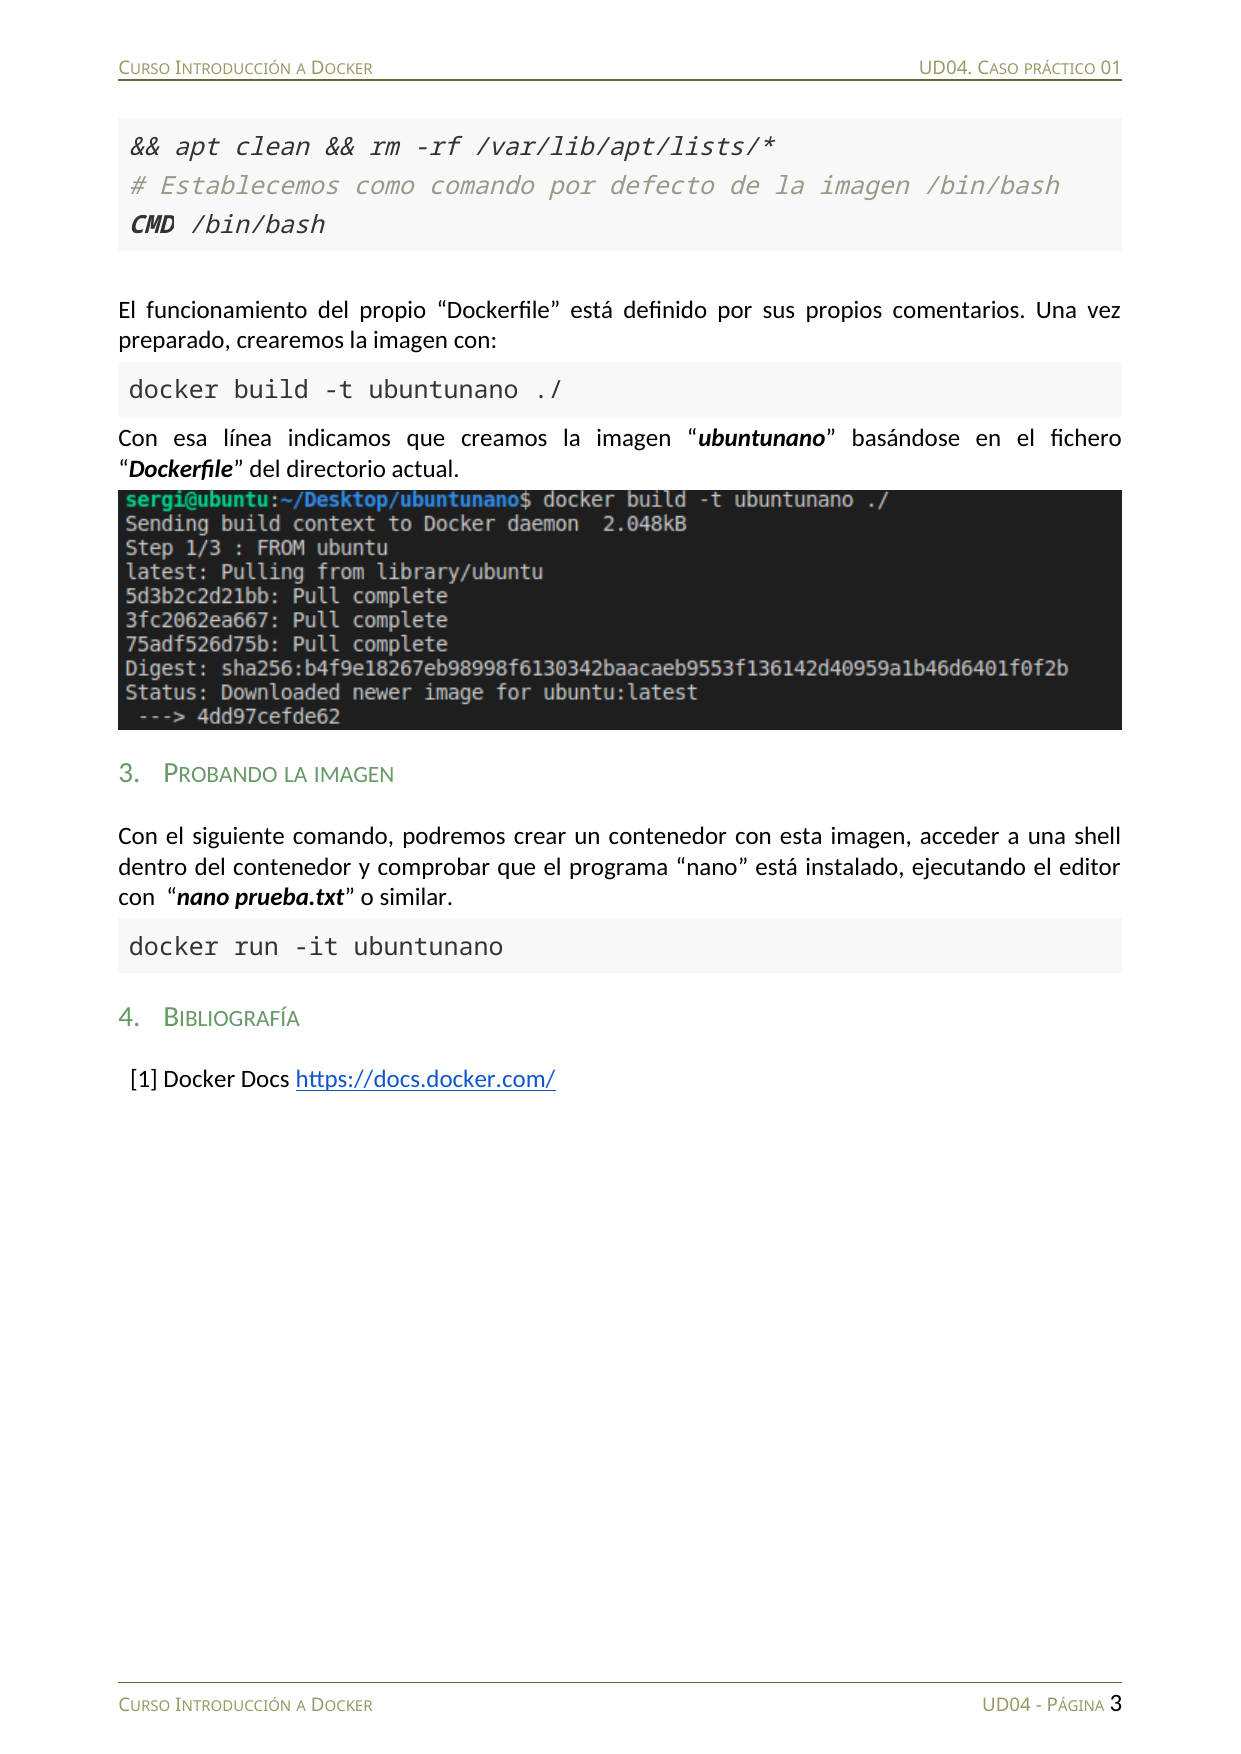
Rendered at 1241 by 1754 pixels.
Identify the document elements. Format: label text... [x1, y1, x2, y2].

picture [118, 490, 1122, 730]
table_header && apt clean && rm -rf /var/lib/apt/lists/* # Establecemos como comando por defecto de la imagen /bin/bash CMD /bin/bash [118, 118, 1122, 251]
subtitle Bibliografía [118, 998, 1122, 1033]
text El funcionamiento del propio “Dockerfile” está definido por sus propios comentarios. Una vez preparado, crearemos la imagen con: [118, 294, 1122, 355]
text Con esa línea indicamos que creamos la imagen “ubuntunano” basándose en el fichero “Dockerfile” del directorio actual. [118, 422, 1122, 483]
subtitle Probando la imagen [118, 754, 1122, 790]
table_header docker run -it ubuntunano [118, 918, 1122, 973]
text Con el siguiente comando, podremos crear un contenedor con esta imagen, acceder a una shell dentro del contenedor y comprobar que el programa “nano” está instalado, ejecutando el editor con “nano prueba.txt” o similar. [118, 820, 1122, 912]
table_header docker build -t ubuntunano ./ [118, 362, 1122, 417]
text [1] Docker Docs https://docs.docker.com/ [118, 1063, 1122, 1094]
